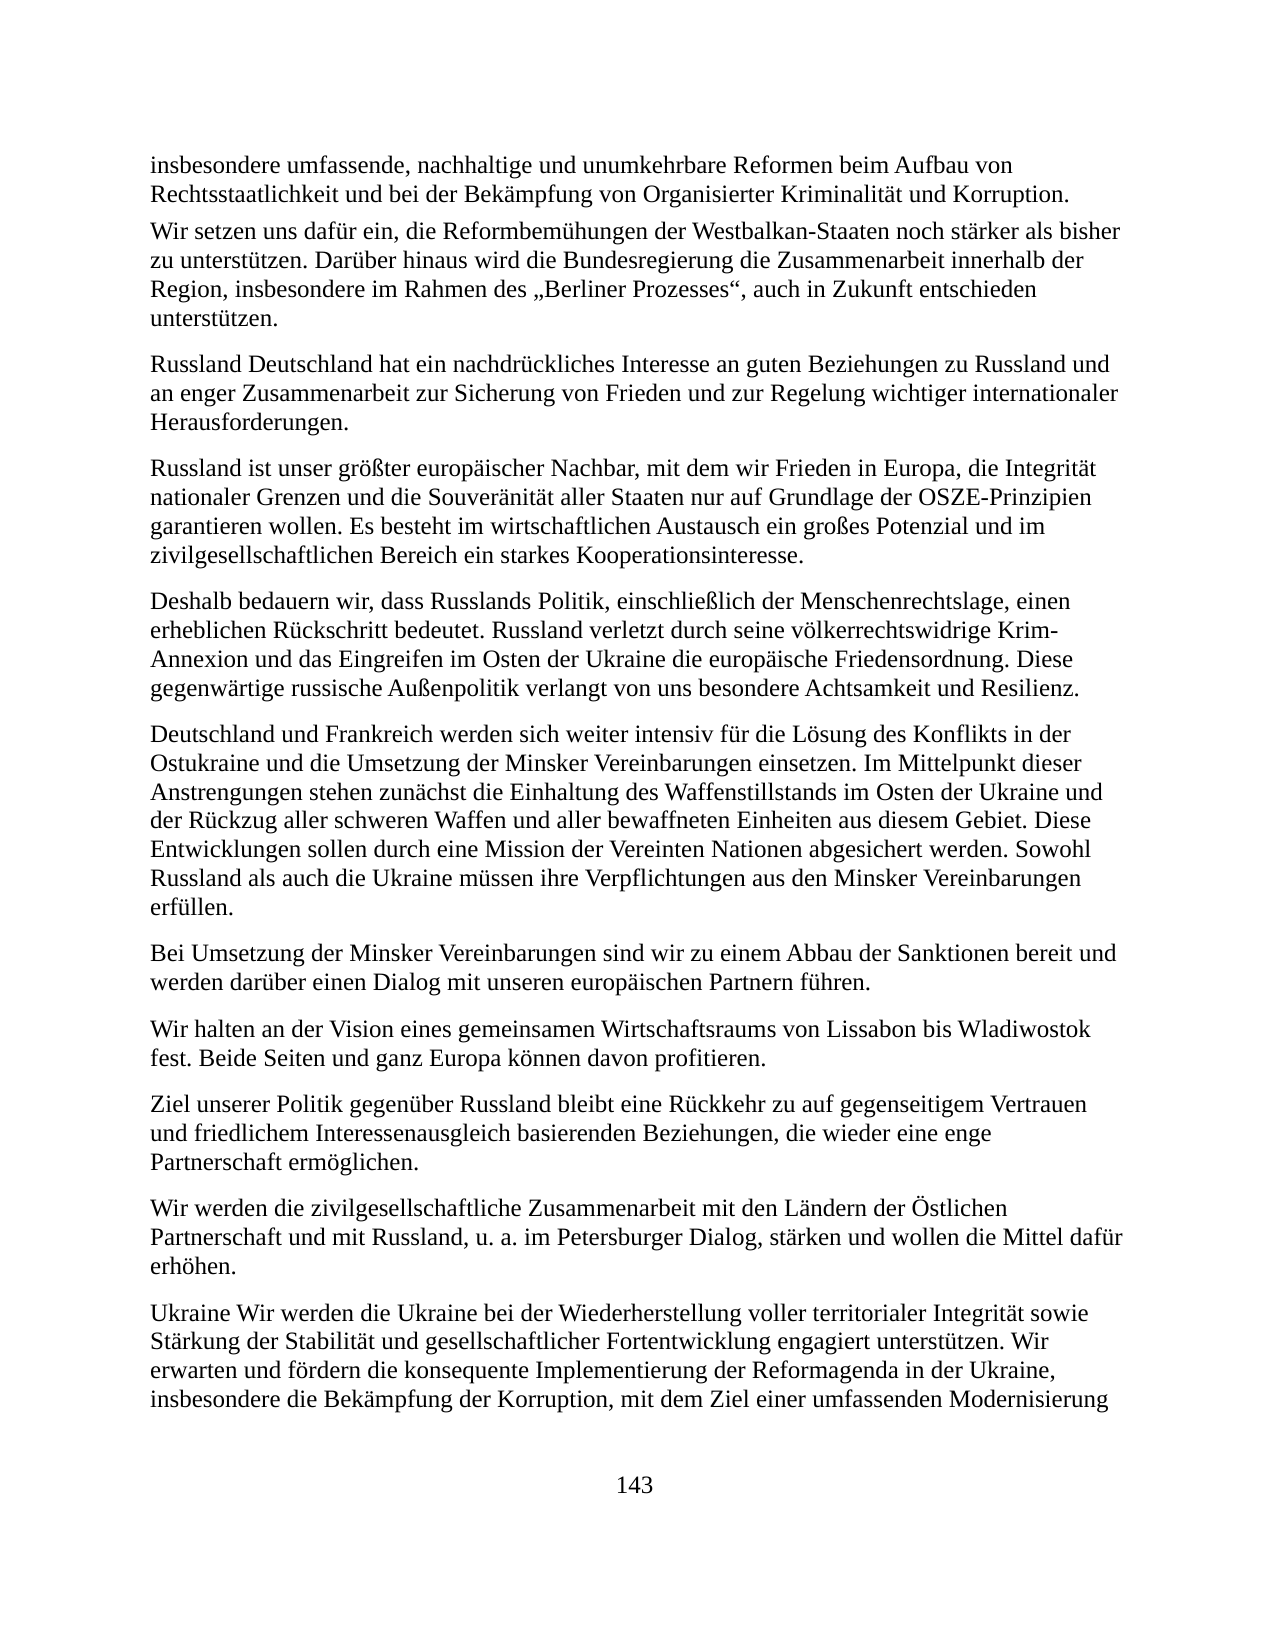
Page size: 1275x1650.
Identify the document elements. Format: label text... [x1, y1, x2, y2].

text Bei Umsetzung der Minsker Vereinbarungen sind wir zu einem Abbau der Sanktionen bereit und werden darüber einen Dialog mit unseren europäischen Partnern führen. [150, 938, 1125, 996]
text Russland ist unser größter europäischer Nachbar, mit dem wir Frieden in Europa, die Integrität nationaler Grenzen und die Souveränität aller Staaten nur auf Grundlage der OSZE-Prinzipien garantieren wollen. Es besteht im wirtschaftlichen Austausch ein großes Potenzial und im zivilgesellschaftlichen Bereich ein starkes Kooperationsinteresse. [150, 453, 1125, 568]
text Russland Deutschland hat ein nachdrückliches Interesse an guten Beziehungen zu Russland und an enger Zusammenarbeit zur Sicherung von Frieden und zur Regelung wichtiger internationaler Herausforderungen. [150, 349, 1125, 436]
text Ukraine Wir werden die Ukraine bei der Wiederherstellung voller territorialer Integrität sowie Stärkung der Stabilität und gesellschaftlicher Fortentwicklung engagiert unterstützen. Wir erwarten und fördern die konsequente Implementierung der Reformagenda in der Ukraine, insbesondere die Bekämpfung der Korruption, mit dem Ziel einer umfassenden Modernisierung [150, 1298, 1125, 1413]
text Wir halten an der Vision eines gemeinsamen Wirtschaftsraums von Lissabon bis Wladiwostok fest. Beide Seiten und ganz Europa können davon profitieren. [150, 1014, 1125, 1071]
text Wir werden die zivilgesellschaftliche Zusammenarbeit mit den Ländern der Östlichen Partnerschaft und mit Russland, u. a. im Petersburger Dialog, stärken und wollen die Mittel dafür erhöhen. [150, 1193, 1125, 1280]
text insbesondere umfassende, nachhaltige und unumkehrbare Reformen beim Aufbau von Rechtsstaatlichkeit und bei der Bekämpfung von Organisierter Kriminalität und Korruption. [150, 150, 1125, 207]
text Deutschland und Frankreich werden sich weiter intensiv für die Lösung des Konflikts in der Ostukraine und die Umsetzung der Minsker Vereinbarungen einsetzen. Im Mittelpunkt dieser Anstrengungen stehen zunächst die Einhaltung des Waffenstillstands im Osten der Ukraine und der Rückzug aller schweren Waffen und aller bewaffneten Einheiten aus diesem Gebiet. Diese Entwicklungen sollen durch eine Mission der Vereinten Nationen abgesichert werden. Sowohl Russland als auch die Ukraine müssen ihre Verpflichtungen aus den Minsker Vereinbarungen erfüllen. [150, 719, 1125, 921]
text Ziel unserer Politik gegenüber Russland bleibt eine Rückkehr zu auf gegenseitigem Vertrauen und friedlichem Interessenausgleich basierenden Beziehungen, die wieder eine enge Partnerschaft ermöglichen. [150, 1089, 1125, 1176]
text Deshalb bedauern wir, dass Russlands Politik, einschließlich der Menschenrechtslage, einen erheblichen Rückschritt bedeutet. Russland verletzt durch seine völkerrechtswidrige Krim-Annexion und das Eingreifen im Osten der Ukraine die europäische Friedensordnung. Diese gegenwärtige russische Außenpolitik verlangt von uns besondere Achtsamkeit und Resilienz. [150, 586, 1125, 701]
text Wir setzen uns dafür ein, die Reformbemühungen der Westbalkan-Staaten noch stärker als bisher zu unterstützen. Darüber hinaus wird die Bundesregierung die Zusammenarbeit innerhalb der Region, insbesondere im Rahmen des „Berliner Prozesses“, auch in Zukunft entschieden unterstützen. [150, 216, 1125, 331]
